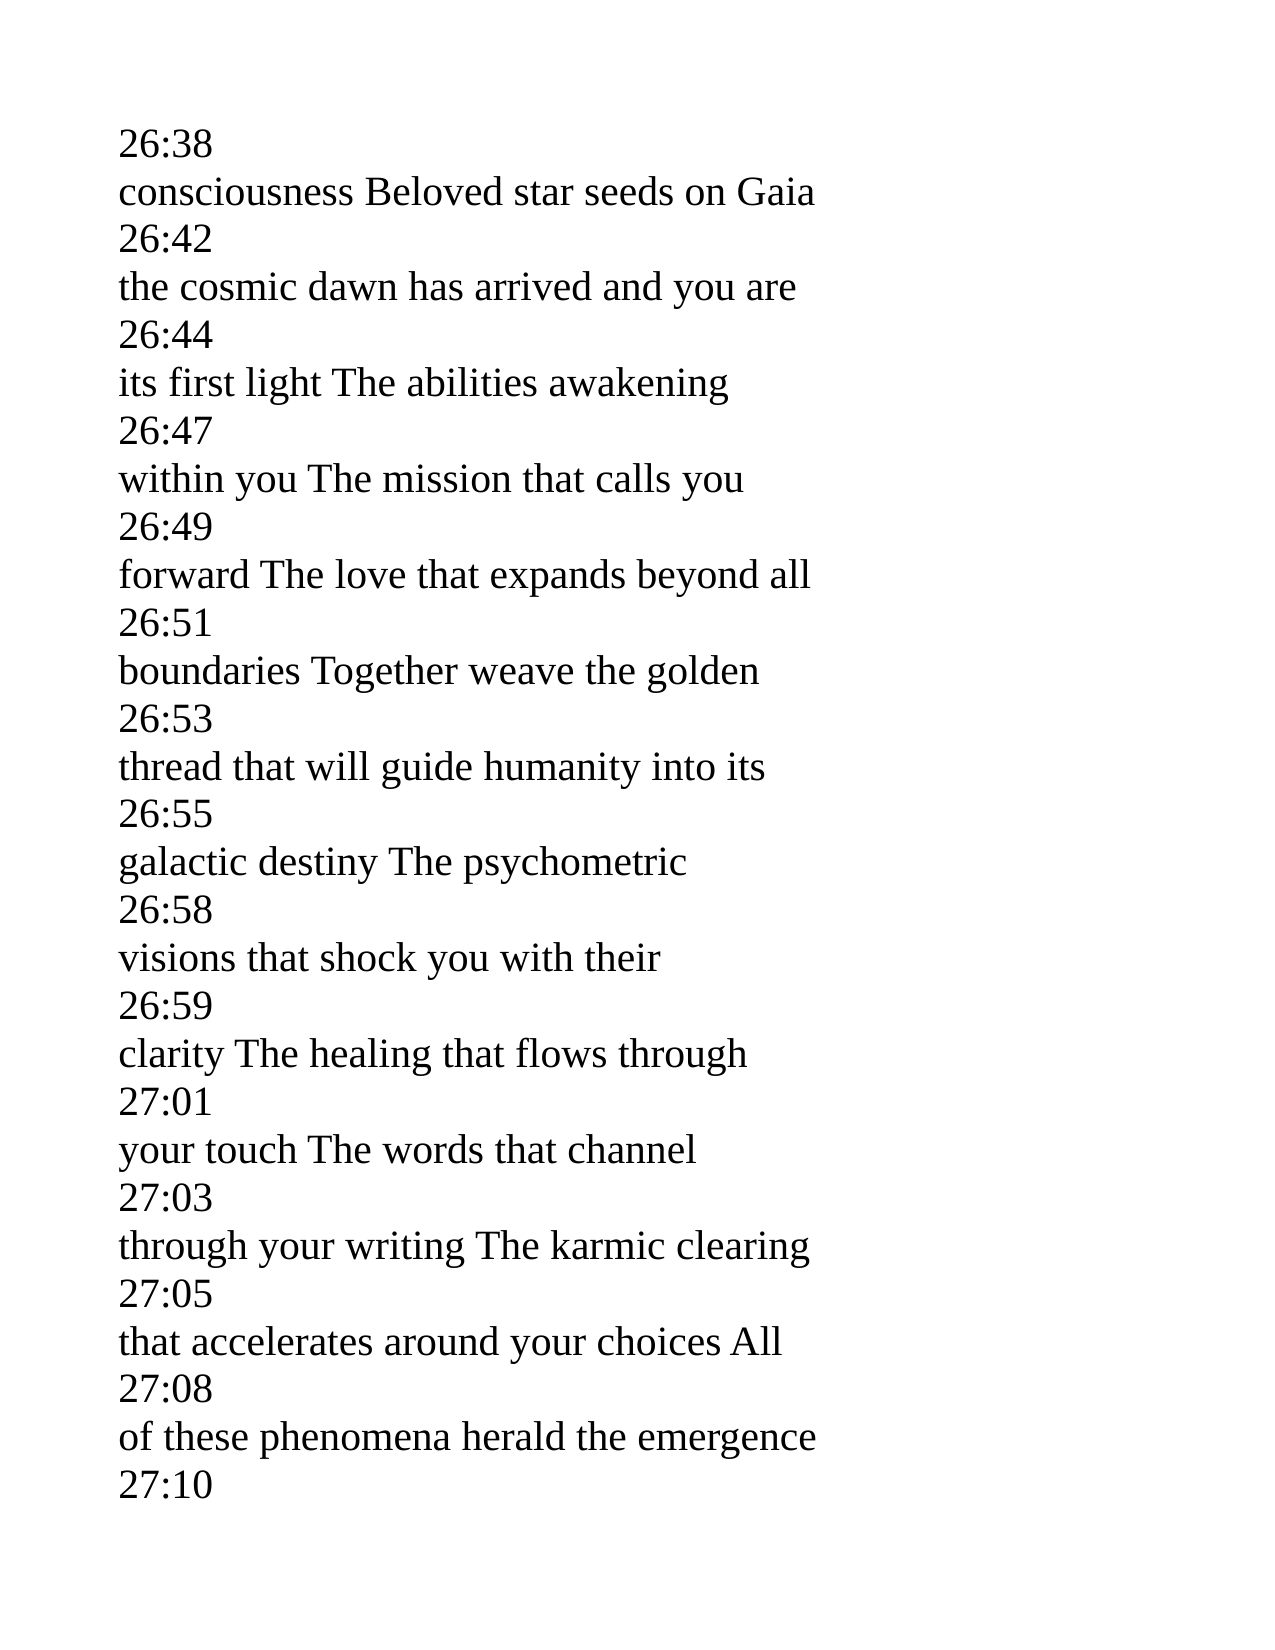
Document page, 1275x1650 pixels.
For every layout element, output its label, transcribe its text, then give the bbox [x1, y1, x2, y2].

text thread that will guide humanity into its [118, 741, 1157, 789]
text 27:03 [118, 1172, 1157, 1220]
text 27:10 [118, 1460, 1157, 1508]
text 26:58 [118, 885, 1157, 933]
text 26:47 [118, 406, 1157, 453]
text forward The love that expands beyond all [118, 549, 1157, 597]
text 26:59 [118, 981, 1157, 1028]
text through your writing The karmic clearing [118, 1220, 1157, 1268]
text 26:51 [118, 597, 1157, 645]
text galactic destiny The psychometric [118, 837, 1157, 885]
text visions that shock you with their [118, 933, 1157, 981]
text 26:42 [118, 214, 1157, 262]
text 27:05 [118, 1268, 1157, 1316]
text boundaries Together weave the golden [118, 645, 1157, 693]
text of these phenomena herald the emergence [118, 1412, 1157, 1460]
text your touch The words that channel [118, 1124, 1157, 1172]
text clarity The healing that flows through [118, 1028, 1157, 1076]
text consciousness Beloved star seeds on Gaia [118, 166, 1157, 214]
text within you The mission that calls you [118, 453, 1157, 501]
text 26:38 [118, 118, 1157, 166]
text 27:08 [118, 1364, 1157, 1412]
text 26:44 [118, 310, 1157, 358]
text 27:01 [118, 1076, 1157, 1124]
text 26:55 [118, 789, 1157, 837]
text the cosmic dawn has arrived and you are [118, 262, 1157, 310]
text 26:53 [118, 693, 1157, 741]
text that accelerates around your choices All [118, 1316, 1157, 1364]
text 26:49 [118, 501, 1157, 549]
text its first light The abilities awakening [118, 358, 1157, 406]
